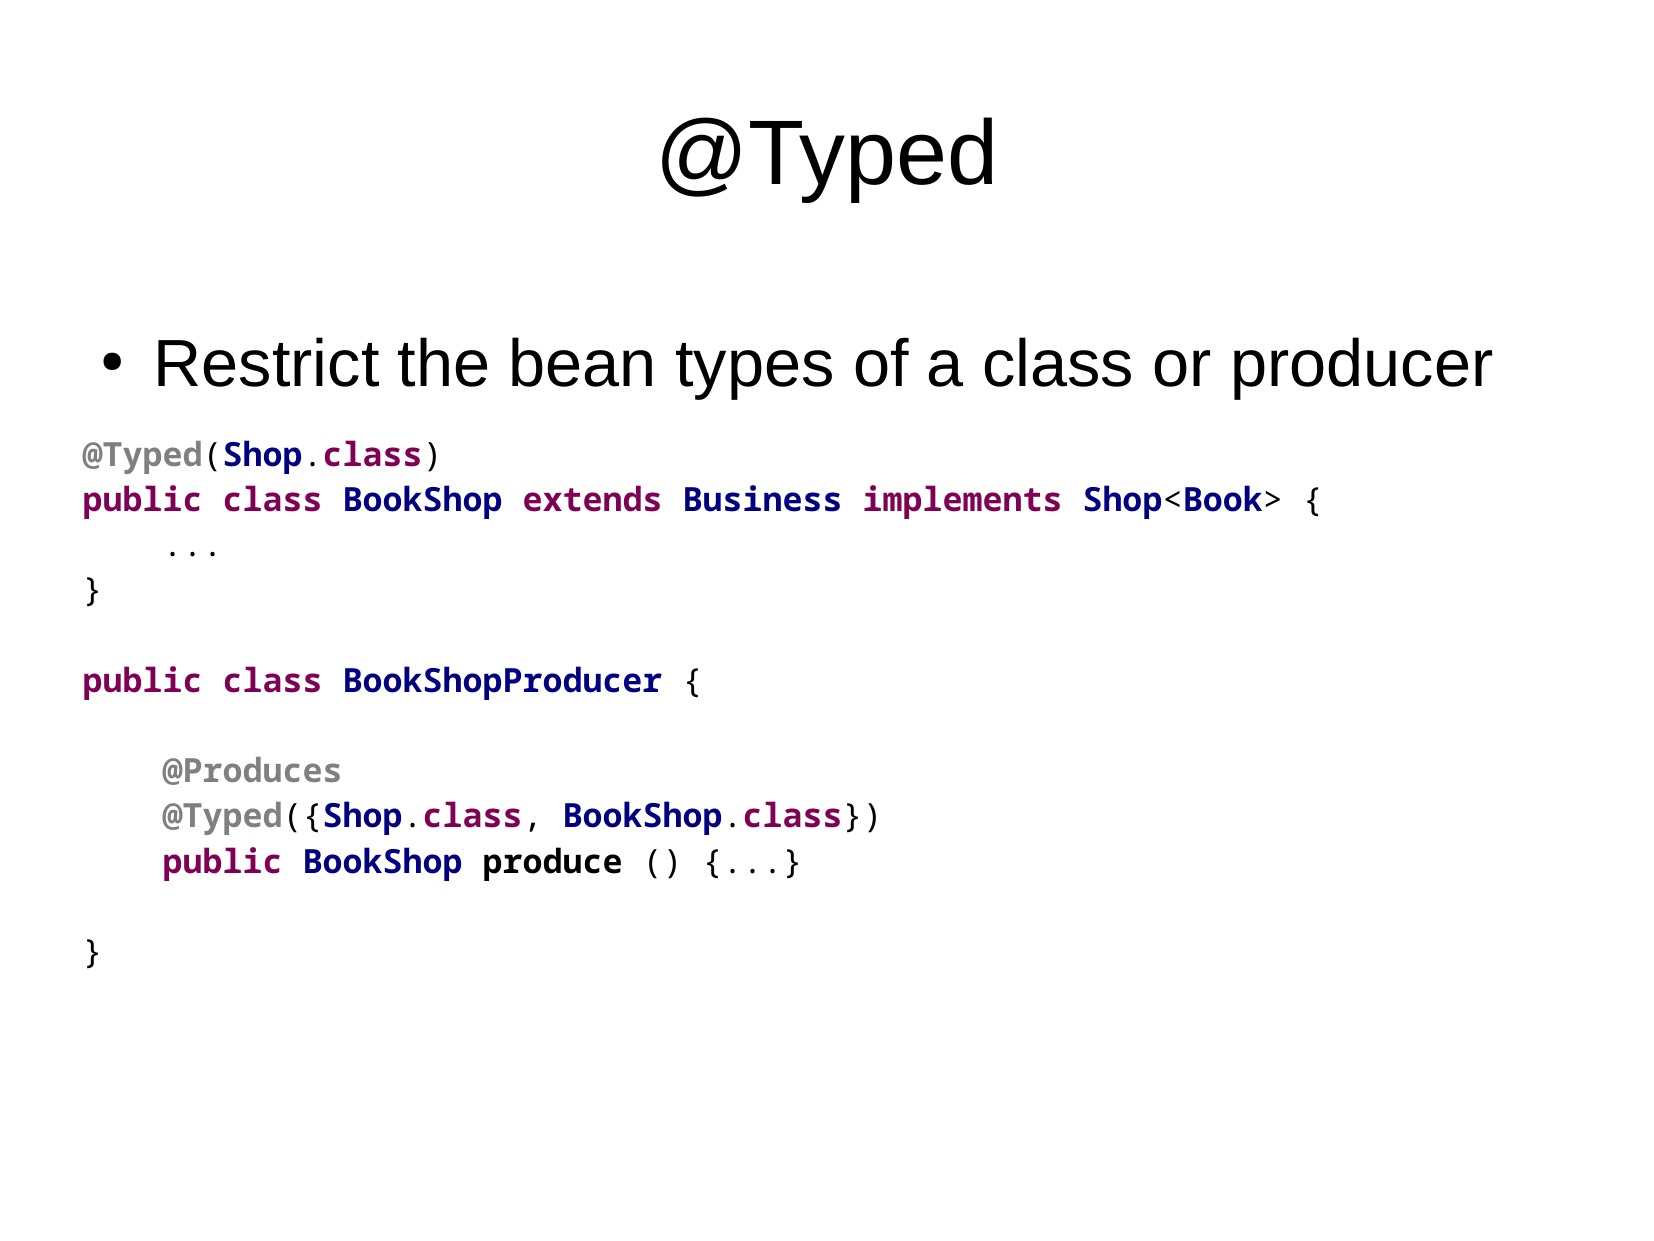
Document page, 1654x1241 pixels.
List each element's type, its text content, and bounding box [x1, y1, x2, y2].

title @Typed [82, 49, 1571, 257]
list Restrict the bean types of a class or producer @Typed(Shop.class) public class BookShop extends Business implements Shop<Book> { ... } public class BookShopProducer { @Produces @Typed({Shop.class, BookShop.class}) public BookShop produce () {...} } [82, 290, 1571, 1010]
